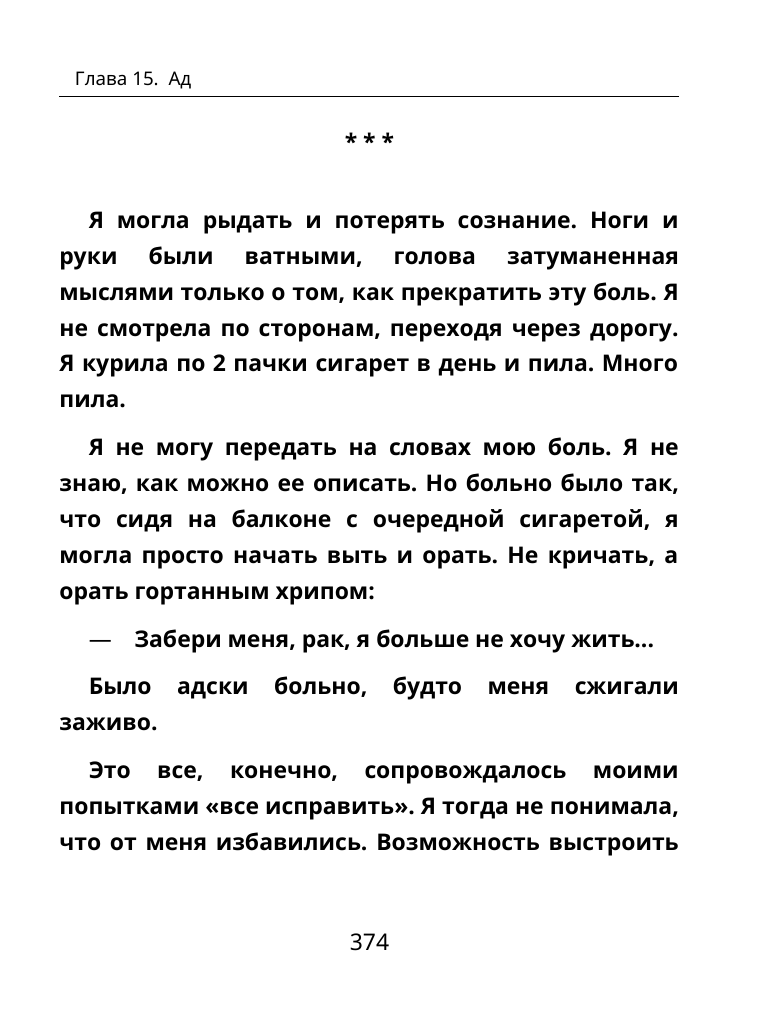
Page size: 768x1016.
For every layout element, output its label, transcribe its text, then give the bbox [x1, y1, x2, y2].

text Я могла рыдать и потерять сознание. Ноги и руки были ватными, голова затуманенная мыслями только о том, как прекратить эту боль. Я не смотрела по сторонам, переходя через дорогу. Я курила по 2 пачки сигарет в день и пила. Много пила. [59, 204, 679, 414]
text Было адски больно, будто меня сжигали заживо. [59, 670, 679, 737]
list Забери меня, рак, я больше не хочу жить... [59, 622, 679, 654]
text Я не могу передать на словах мою боль. Я не знаю, как можно ее описать. Но больно было так, что сидя на балконе с очередной сигаретой, я могла просто начать выть и орать. Не кричать, а орать гортанным хрипом: [59, 431, 679, 606]
subtitle * * * [59, 126, 679, 157]
text Это все, конечно, сопровождалось моими попытками «все исправить». Я тогда не понимала, что от меня избавились. Возможность выстроить [59, 754, 679, 857]
